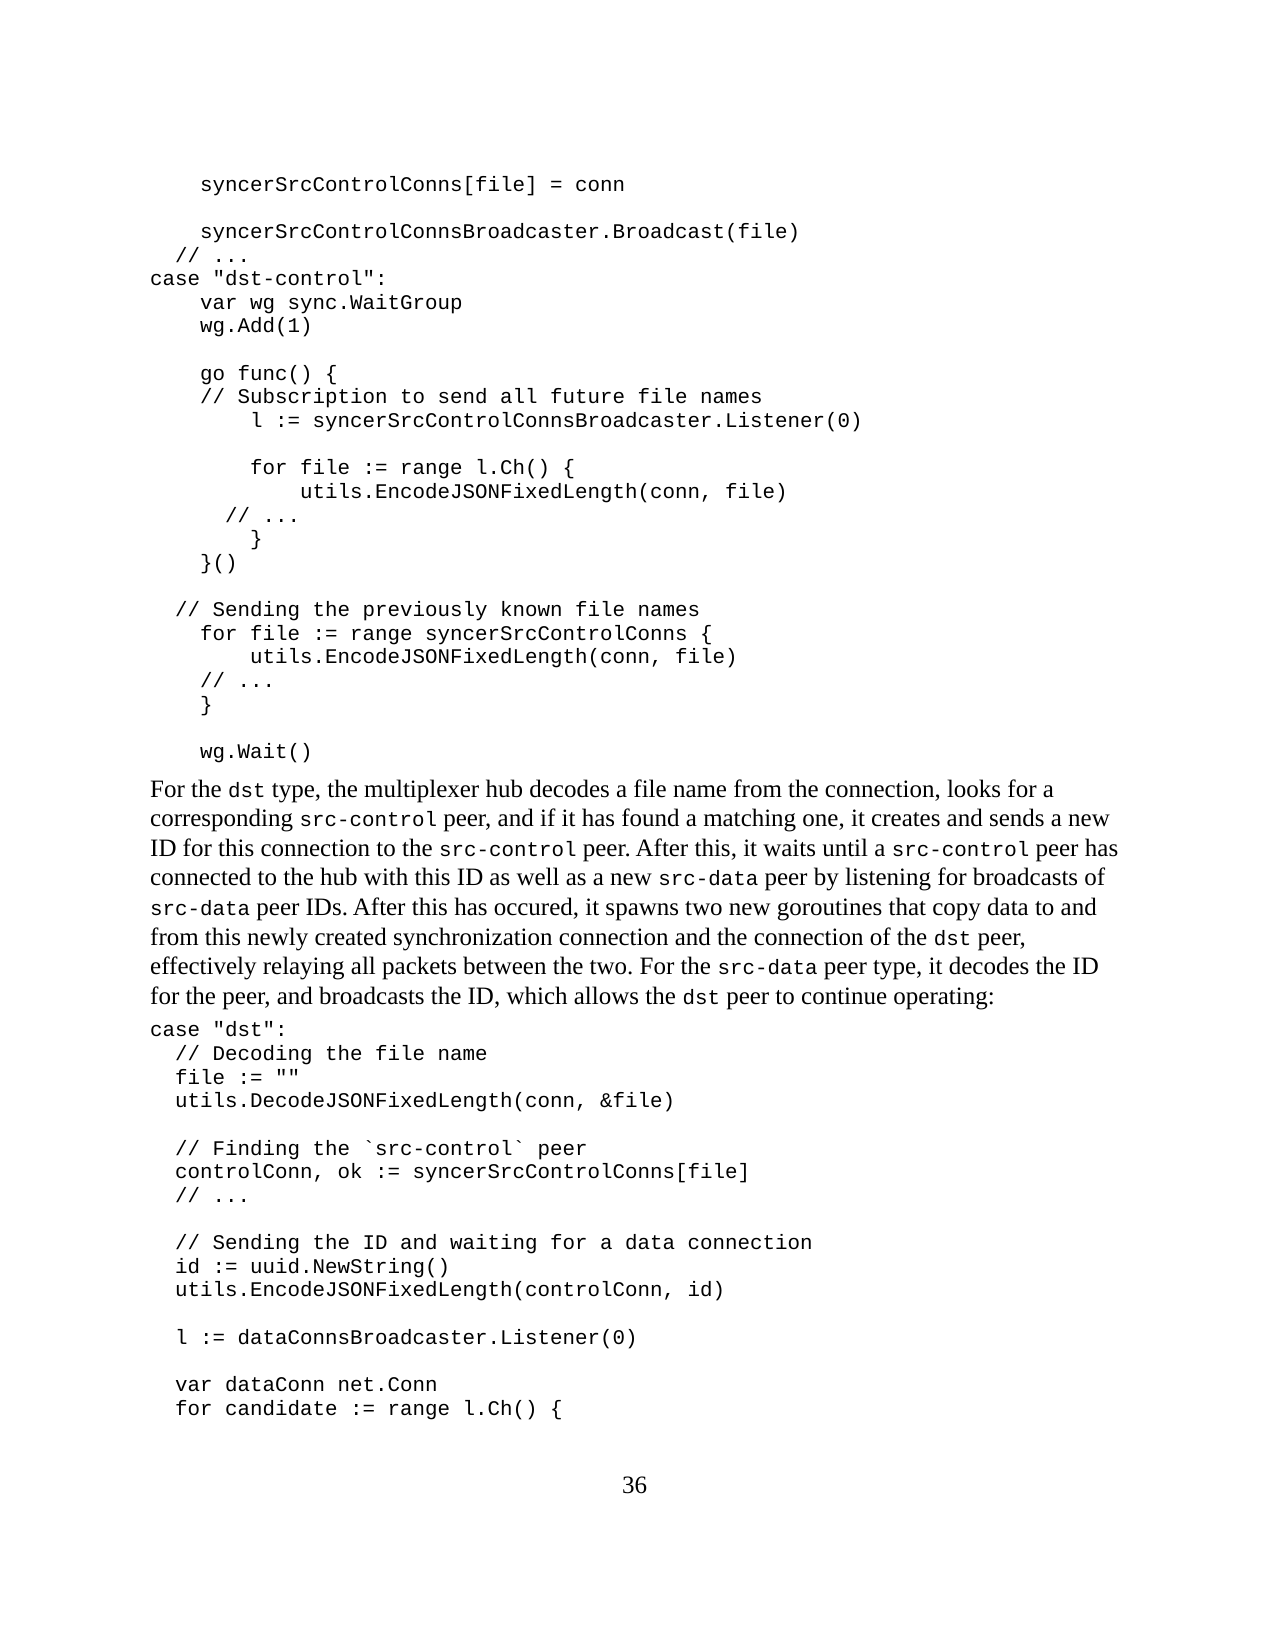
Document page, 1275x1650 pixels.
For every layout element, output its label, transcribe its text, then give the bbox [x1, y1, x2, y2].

text var wg sync.WaitGroup [150, 292, 1125, 316]
text For the dst type, the multiplexer hub decodes a file name from the connection, looks for a corresponding src-control peer, and if it has found a matching one, it creates and sends a new ID for this connection to the src-control peer. After this, it waits until a src-control peer has connected to the hub with this ID as well as a new src-data peer by listening for broadcasts of src-data peer IDs. After this has occured, it spawns two new goroutines that copy data to and from this newly created synchronization connection and the connection of the dst peer, effectively relaying all packets between the two. For the src-data peer type, it decodes the ID for the peer, and broadcasts the ID, which allows the dst peer to continue operating: [150, 774, 1125, 1010]
text } [150, 694, 1125, 717]
text for candidate := range l.Ch() { [150, 1398, 1125, 1421]
text utils.DecodeJSONFixedLength(conn, &file) [150, 1090, 1125, 1114]
text utils.EncodeJSONFixedLength(conn, file) [150, 647, 1125, 670]
text l := syncerSrcControlConnsBroadcaster.Listener(0) [150, 410, 1125, 434]
text l := dataConnsBroadcaster.Listener(0) [150, 1327, 1125, 1350]
text // Sending the ID and waiting for a data connection [150, 1232, 1125, 1256]
text // Finding the `src-control` peer [150, 1138, 1125, 1161]
text // ... [150, 1185, 1125, 1208]
text case "dst-control": [150, 268, 1125, 292]
text // Decoding the file name [150, 1043, 1125, 1067]
text }() [150, 552, 1125, 576]
text file := "" [150, 1067, 1125, 1090]
text } [150, 528, 1125, 552]
text id := uuid.NewString() [150, 1256, 1125, 1279]
text case "dst": [150, 1019, 1125, 1043]
text syncerSrcControlConnsBroadcaster.Broadcast(file) [150, 221, 1125, 244]
text for file := range syncerSrcControlConns { [150, 623, 1125, 647]
text // ... [150, 670, 1125, 694]
text syncerSrcControlConns[file] = conn [150, 174, 1125, 197]
text controlConn, ok := syncerSrcControlConns[file] [150, 1161, 1125, 1185]
text go func() { [150, 363, 1125, 386]
text // Subscription to send all future file names [150, 386, 1125, 410]
text // ... [150, 505, 1125, 528]
text utils.EncodeJSONFixedLength(controlConn, id) [150, 1279, 1125, 1303]
text wg.Add(1) [150, 316, 1125, 339]
text // Sending the previously known file names [150, 599, 1125, 623]
text wg.Wait() [150, 741, 1125, 765]
text for file := range l.Ch() { [150, 457, 1125, 481]
text utils.EncodeJSONFixedLength(conn, file) [150, 481, 1125, 505]
text // ... [150, 244, 1125, 268]
text var dataConn net.Conn [150, 1374, 1125, 1398]
